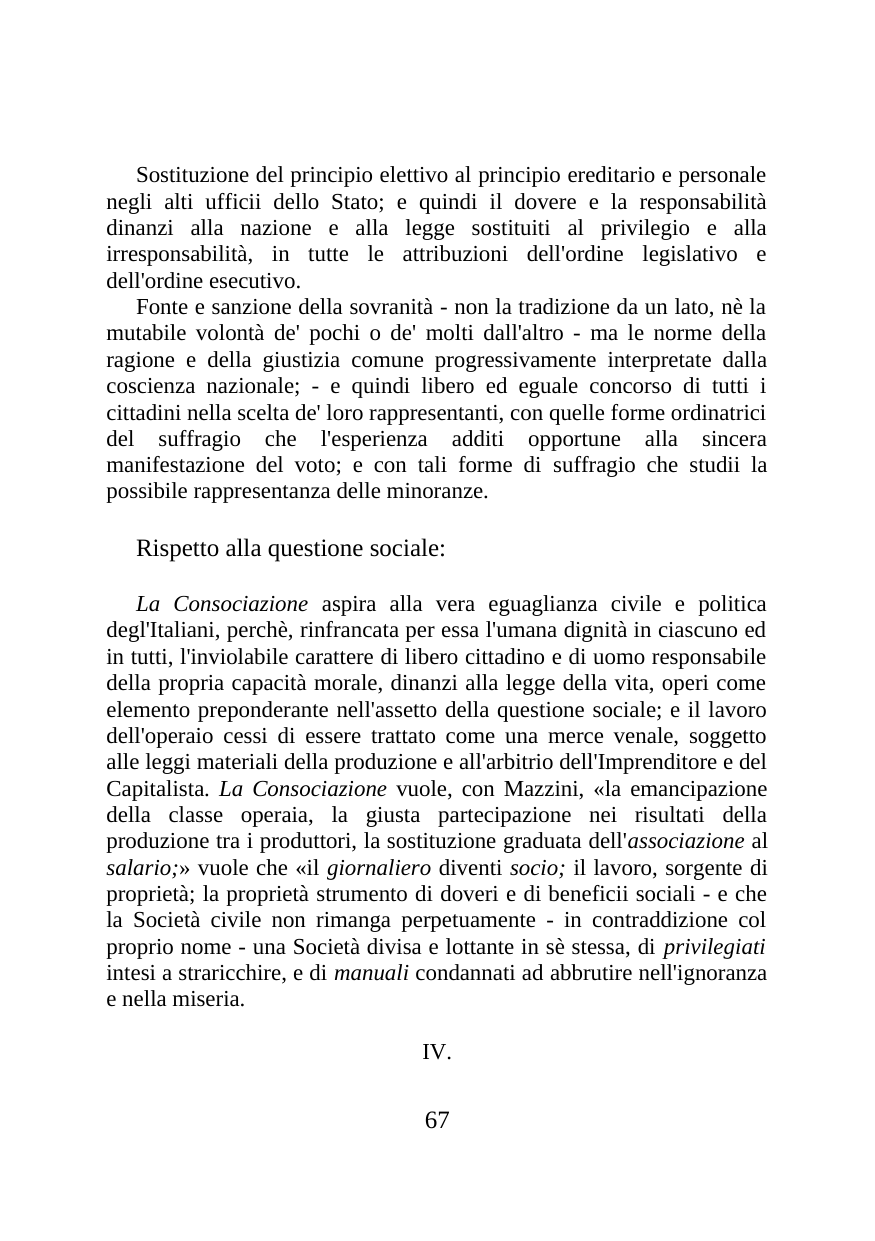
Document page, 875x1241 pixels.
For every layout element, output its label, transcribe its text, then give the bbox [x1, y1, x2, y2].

text IV. [106, 1038, 768, 1064]
text La Consociazione aspira alla vera eguaglianza civile e politica degl'Italiani, perchè, rinfrancata per essa l'umana dignità in ciascuno ed in tutti, l'inviolabile carattere di libero cittadino e di uomo responsabile della propria capacità morale, dinanzi alla legge della vita, operi come elemento preponderante nell'assetto della questione sociale; e il lavoro dell'operaio cessi di essere trattato come una merce venale, soggetto alle leggi materiali della produzione e all'arbitrio dell'Imprenditore e del Capitalista. La Consociazione vuole, con Mazzini, «la emancipazione della classe operaia, la giusta partecipazione nei risultati della produzione tra i produttori, la sostituzione graduata dell'associazione al salario;» vuole che «il giornaliero diventi socio; il lavoro, sorgente di proprietà; la proprietà strumento di doveri e di beneficii sociali - e che la Società civile non rimanga perpetuamente - in contraddizione col proprio nome - una Società divisa e lottante in sè stessa, di privilegiati intesi a straricchire, e di manuali condannati ad abbrutire nell'ignoranza e nella miseria. [106, 590, 768, 1012]
text Fonte e sanzione della sovranità - non la tradizione da un lato, nè la mutabile volontà de' pochi o de' molti dall'altro - ma le norme della ragione e della giustizia comune progressivamente interpretate dalla coscienza nazionale; - e quindi libero ed eguale concorso di tutti i cittadini nella scelta de' loro rappresentanti, con quelle forme ordinatrici del suffragio che l'esperienza additi opportune alla sincera manifestazione del voto; e con tali forme di suffragio che studii la possibile rappresentanza delle minoranze. [106, 293, 768, 504]
text Sostituzione del principio elettivo al principio ereditario e personale negli alti ufficii dello Stato; e quindi il dovere e la responsabilità dinanzi alla nazione e alla legge sostituiti al privilegio e alla irresponsabilità, in tutte le attribuzioni dell'ordine legislativo e dell'ordine esecutivo. [106, 161, 768, 293]
text Rispetto alla questione sociale: [106, 533, 768, 561]
